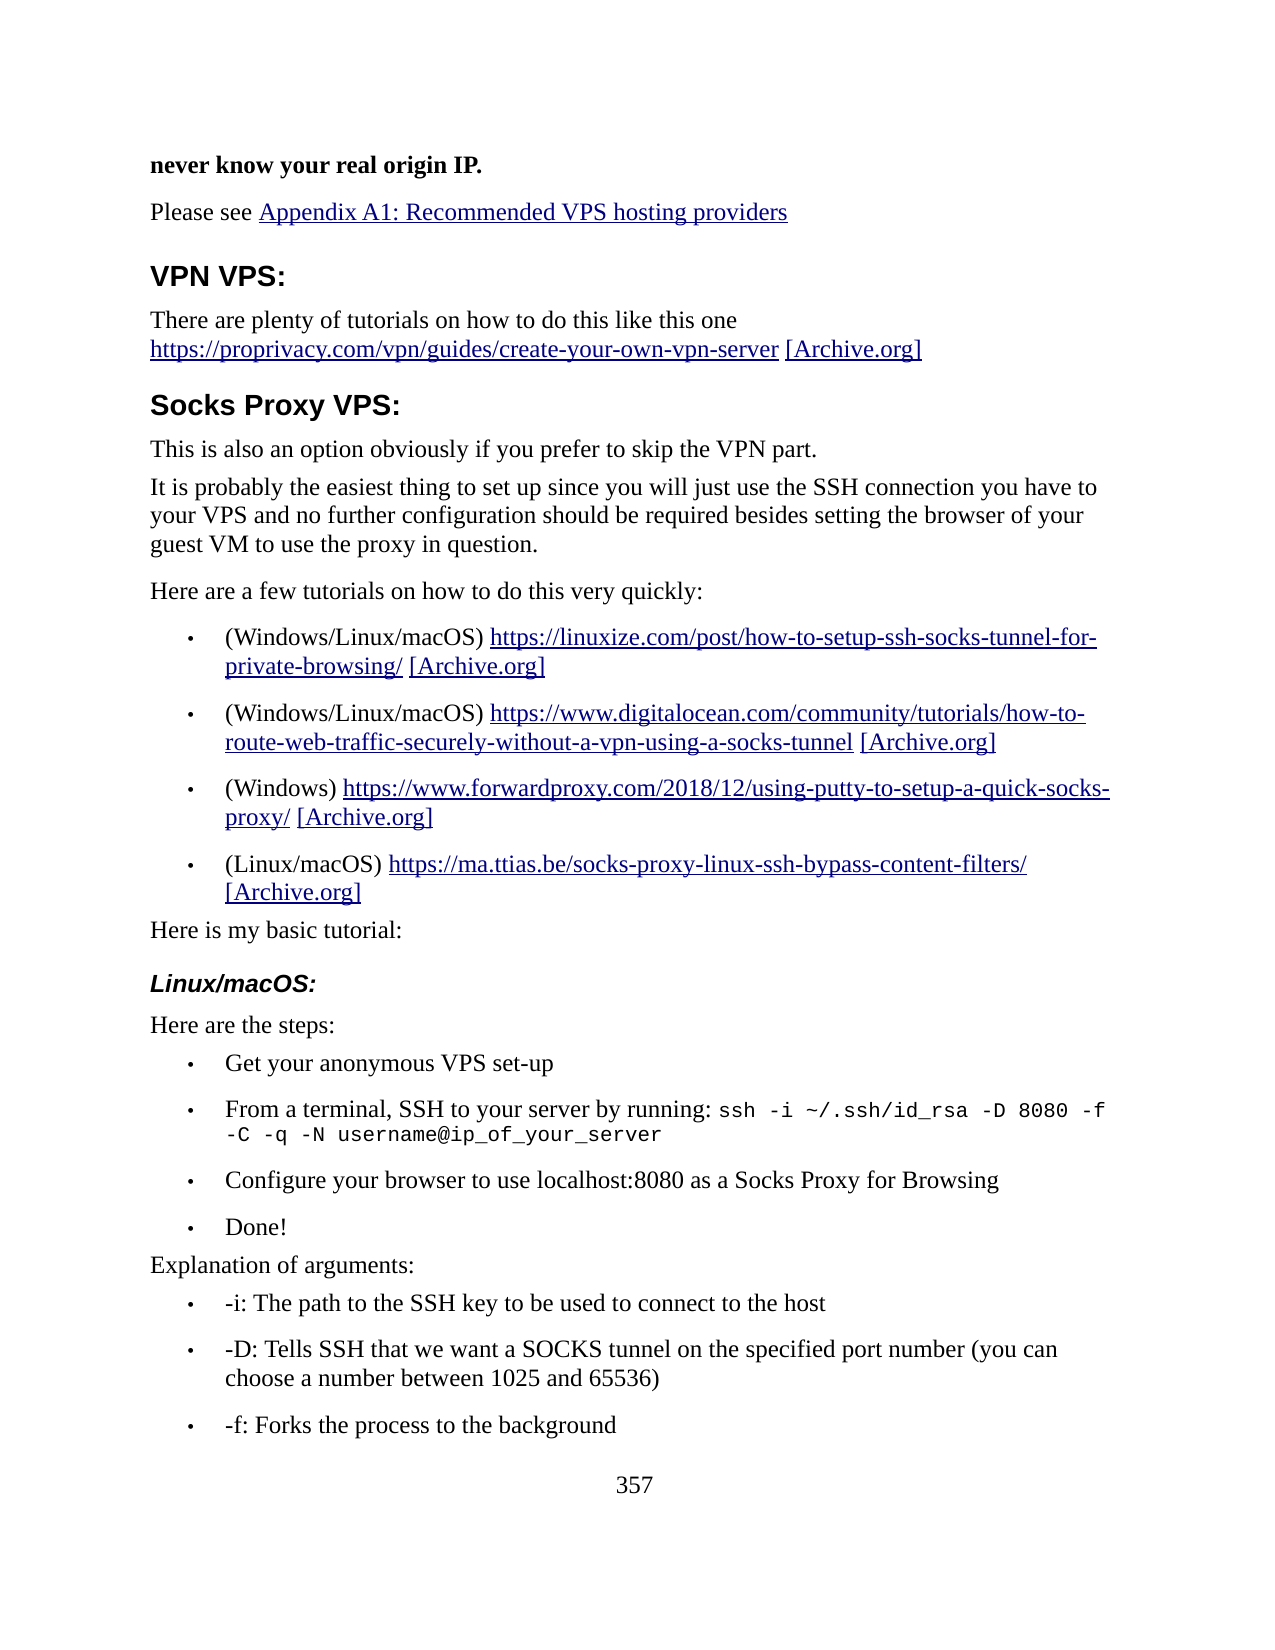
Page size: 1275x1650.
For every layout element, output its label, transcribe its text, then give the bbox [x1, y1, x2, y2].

list From a terminal, SSH to your server by running: ssh -i ~/.ssh/id_rsa -D 8080 -f -C -q -N username@ip_of_your_server [187, 1094, 1125, 1148]
text This is also an option obviously if you prefer to skip the VPN part. [150, 434, 1125, 463]
list -f: Forks the process to the background [187, 1410, 1125, 1438]
list -i: The path to the SSH key to be used to connect to the host [187, 1288, 1125, 1316]
text Here are a few tutorials on how to do this very quickly: [150, 576, 1125, 604]
text never know your real origin IP. [150, 150, 1125, 179]
list (Linux/macOS) https://ma.ttias.be/socks-proxy-linux-ssh-bypass-content-filters/ [Archive.org] [187, 849, 1125, 906]
list Done! [187, 1212, 1125, 1241]
subtitle Socks Proxy VPS: [150, 388, 1125, 421]
list (Windows/Linux/macOS) https://www.digitalocean.com/community/tutorials/how-to-route-web-traffic-securely-without-a-vpn-using-a-socks-tunnel [Archive.org] [187, 698, 1125, 755]
list Get your anonymous VPS set-up [187, 1048, 1125, 1076]
text Explanation of arguments: [150, 1250, 1125, 1279]
list Configure your browser to use localhost:8080 as a Socks Proxy for Browsing [187, 1166, 1125, 1194]
text Here is my basic tutorial: [150, 915, 1125, 944]
text Here are the steps: [150, 1010, 1125, 1039]
subtitle Linux/macOS: [150, 969, 1125, 997]
text It is probably the easiest thing to set up since you will just use the SSH connection you have to your VPS and no further configuration should be required besides setting the browser of your guest VM to use the proxy in question. [150, 472, 1125, 558]
text There are plenty of tutorials on how to do this like this one https://proprivacy.com/vpn/guides/create-your-own-vpn-server [Archive.org] [150, 305, 1125, 363]
subtitle VPN VPS: [150, 259, 1125, 293]
list (Windows) https://www.forwardproxy.com/2018/12/using-putty-to-setup-a-quick-socks-proxy/ [Archive.org] [187, 773, 1125, 831]
list -D: Tells SSH that we want a SOCKS tunnel on the specified port number (you can choose a number between 1025 and 65536) [187, 1334, 1125, 1392]
text Please see Appendix A1: Recommended VPS hosting providers [150, 197, 1125, 225]
list (Windows/Linux/macOS) https://linuxize.com/post/how-to-setup-ssh-socks-tunnel-for-private-browsing/ [Archive.org] [187, 622, 1125, 680]
